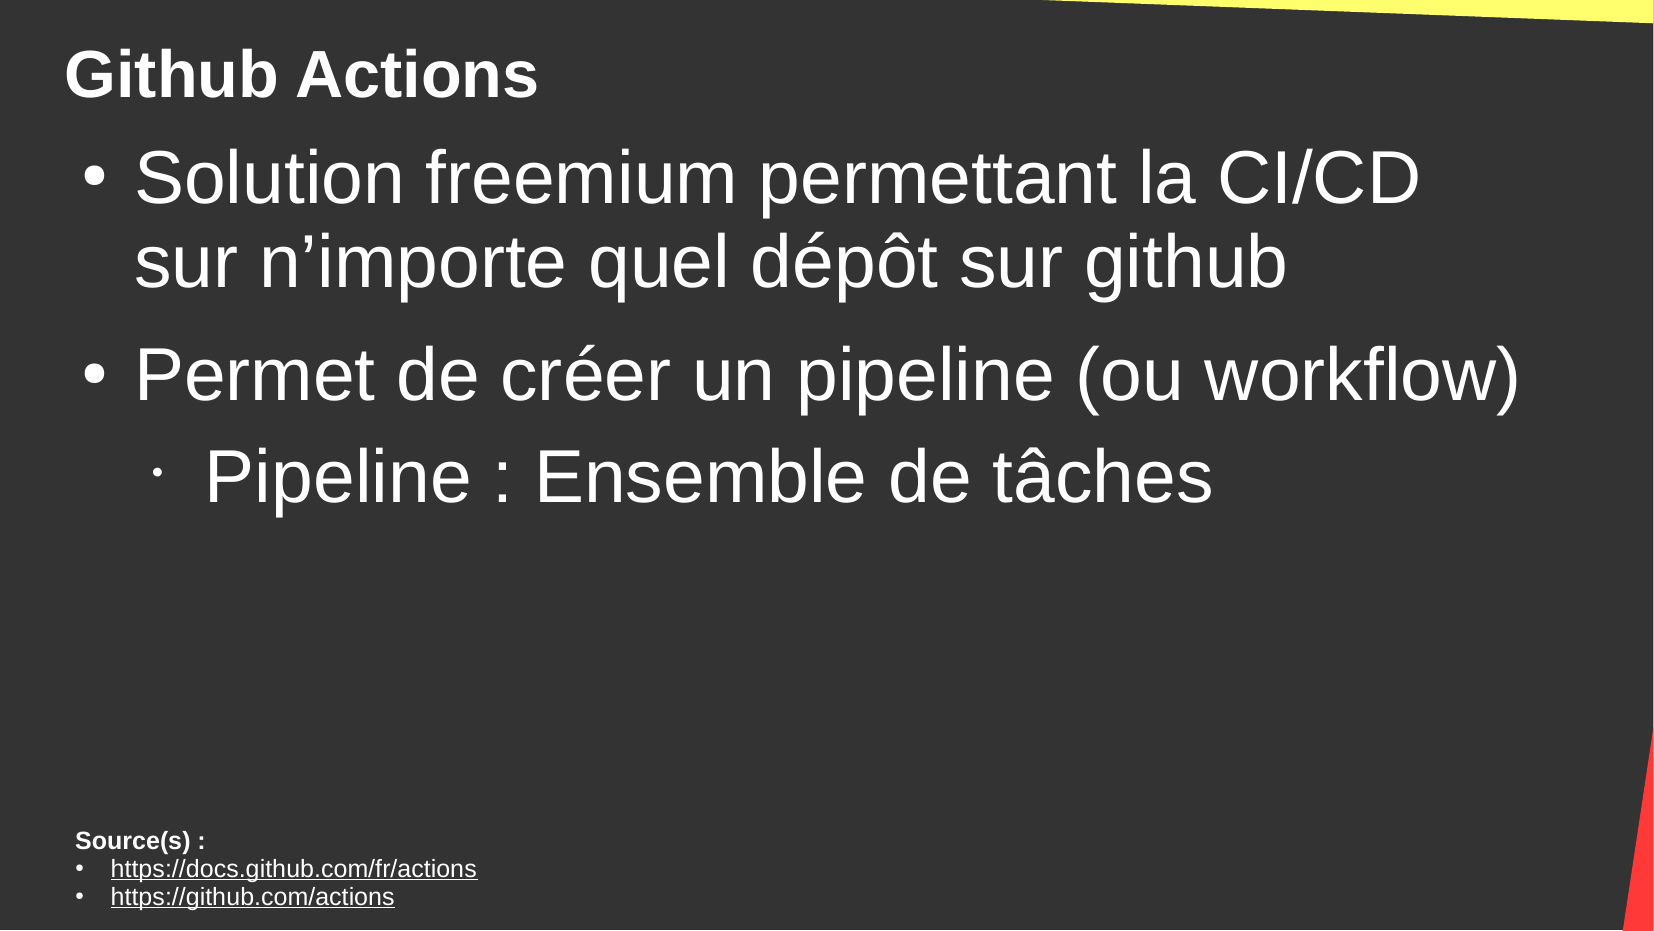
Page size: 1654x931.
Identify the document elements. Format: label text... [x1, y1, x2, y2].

text_box [1042, 0, 1654, 24]
text_box Source(s) : https://docs.github.com/fr/actions https://github.com/actions [60, 809, 1546, 919]
title Github Actions [64, 37, 1105, 119]
list Solution freemium permettant la CI/CD sur n’importe quel dépôt sur github Permet de créer un pipeline (ou workflow) Pipeline : Ensemble de tâches [63, 135, 1542, 792]
text_box [1622, 723, 1654, 931]
